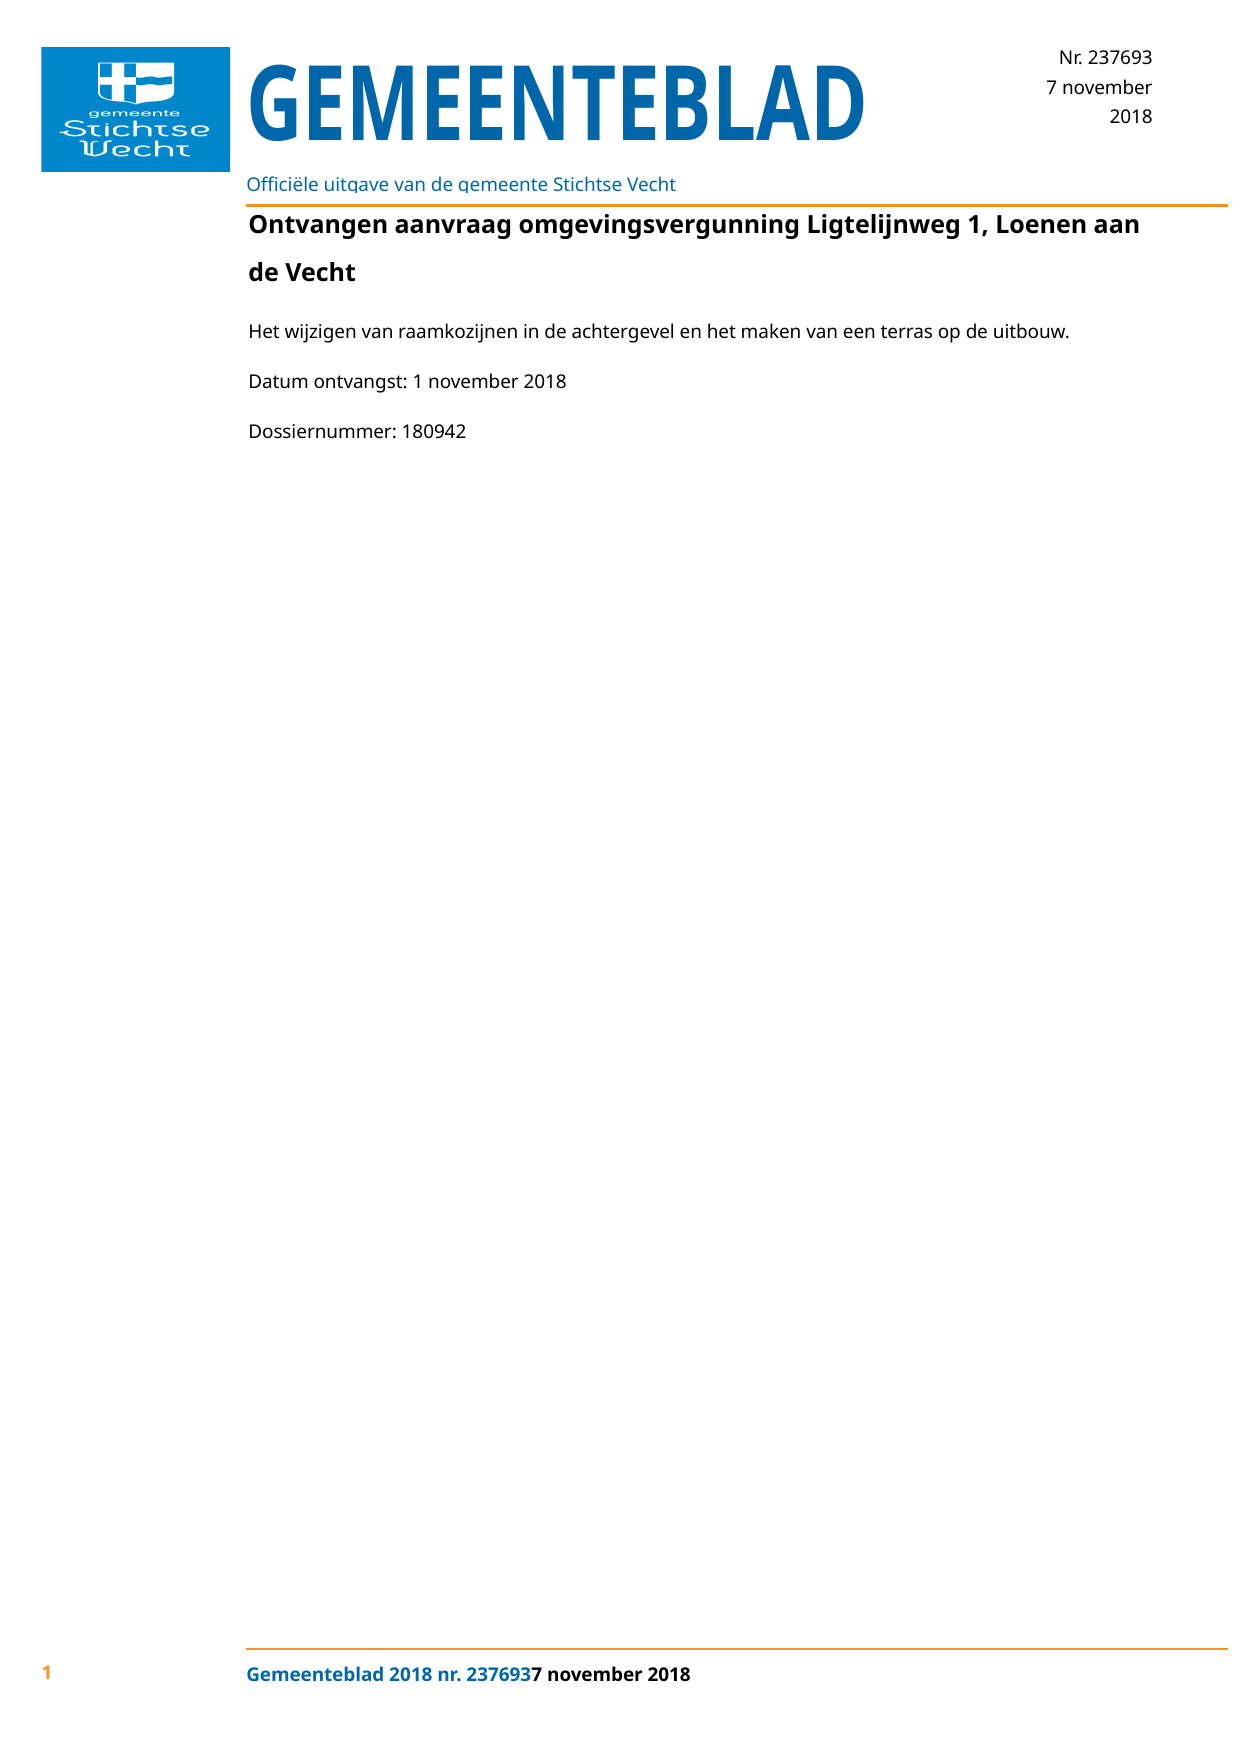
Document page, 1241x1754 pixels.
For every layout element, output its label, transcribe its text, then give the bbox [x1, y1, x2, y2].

picture [137, 63, 174, 103]
picture [99, 63, 135, 101]
text Het wijzigen van raamkozijnen in de achtergevel en het maken van een terras op de uitbouw. [248, 318, 1152, 344]
text Dossiernummer: 180942 [248, 419, 1152, 444]
text Datum ontvangst: 1 november 2018 [248, 368, 1152, 394]
text Ontvangen aanvraag omgevingsvergunning Ligtelijnweg 1, Loenen aan de Vecht [248, 207, 1152, 288]
